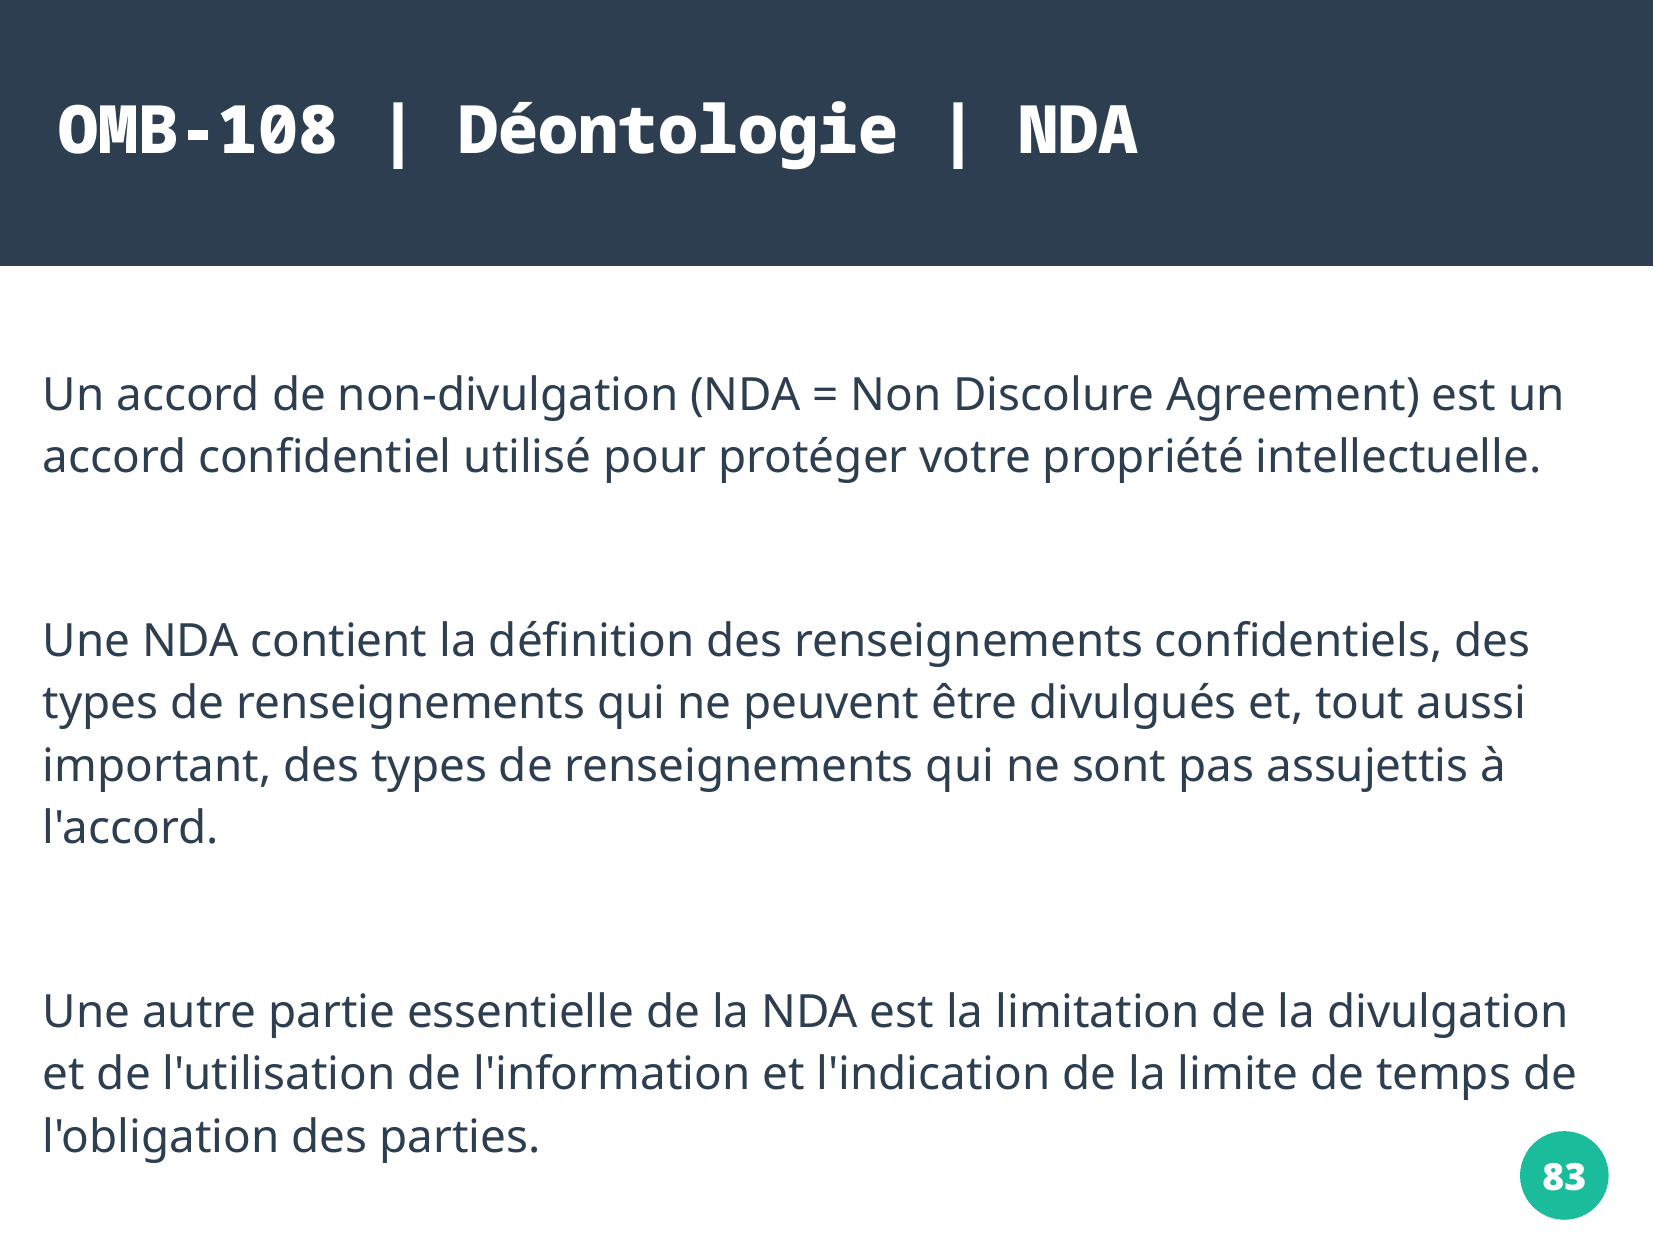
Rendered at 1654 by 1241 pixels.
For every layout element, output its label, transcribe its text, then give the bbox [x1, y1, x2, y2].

title OMB-108 | Déontologie | NDA [58, 49, 1594, 207]
list Un accord de non-divulgation (NDA = Non Discolure Agreement) est un accord confidentiel utilisé pour protéger votre propriété intellectuelle. Une NDA contient la définition des renseignements confidentiels, des types de renseignements qui ne peuvent être divulgués et, tout aussi important, des types de renseignements qui ne sont pas assujettis à l'accord. Une autre partie essentielle de la NDA est la limitation de la divulgation et de l'utilisation de l'information et l'indication de la limite de temps de l'obligation des parties. [42, 269, 1622, 1216]
